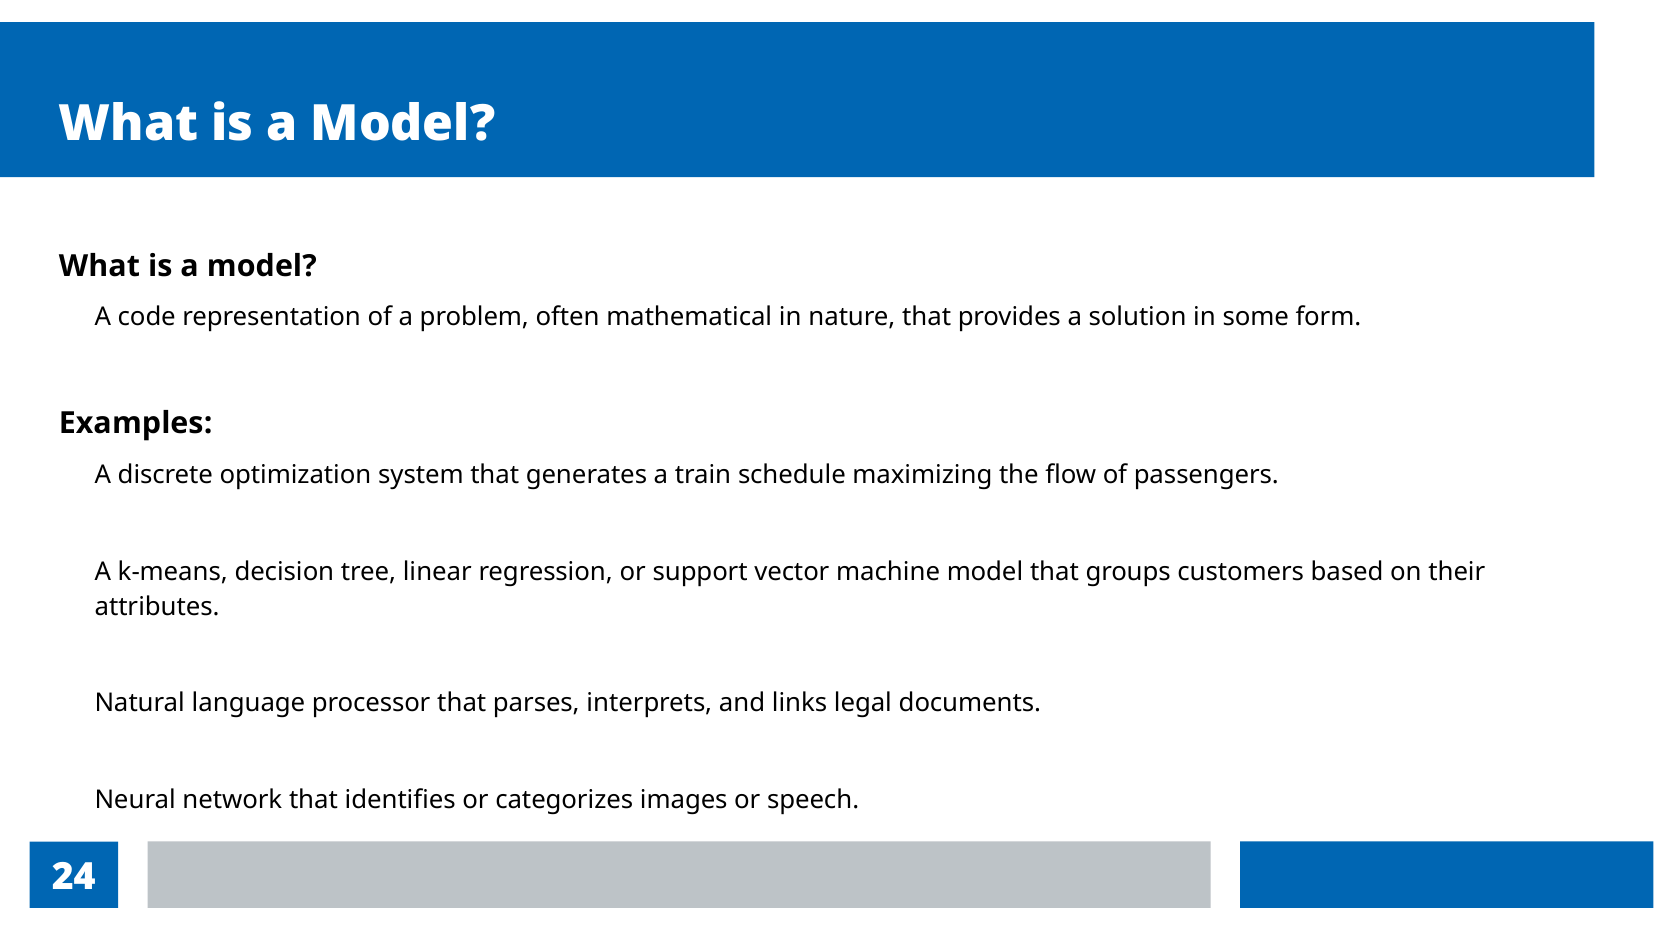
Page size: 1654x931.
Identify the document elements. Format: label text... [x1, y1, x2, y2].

title What is a Model? [59, 44, 1595, 156]
list What is a model? A code representation of a problem, often mathematical in nature, that provides a solution in some form. Examples: A discrete optimization system that generates a train schedule maximizing the flow of passengers. A k-means, decision tree, linear regression, or support vector machine model that groups customers based on their attributes. Natural language processor that parses, interprets, and links legal documents. Neural network that identifies or categorizes images or speech. [59, 243, 1565, 820]
